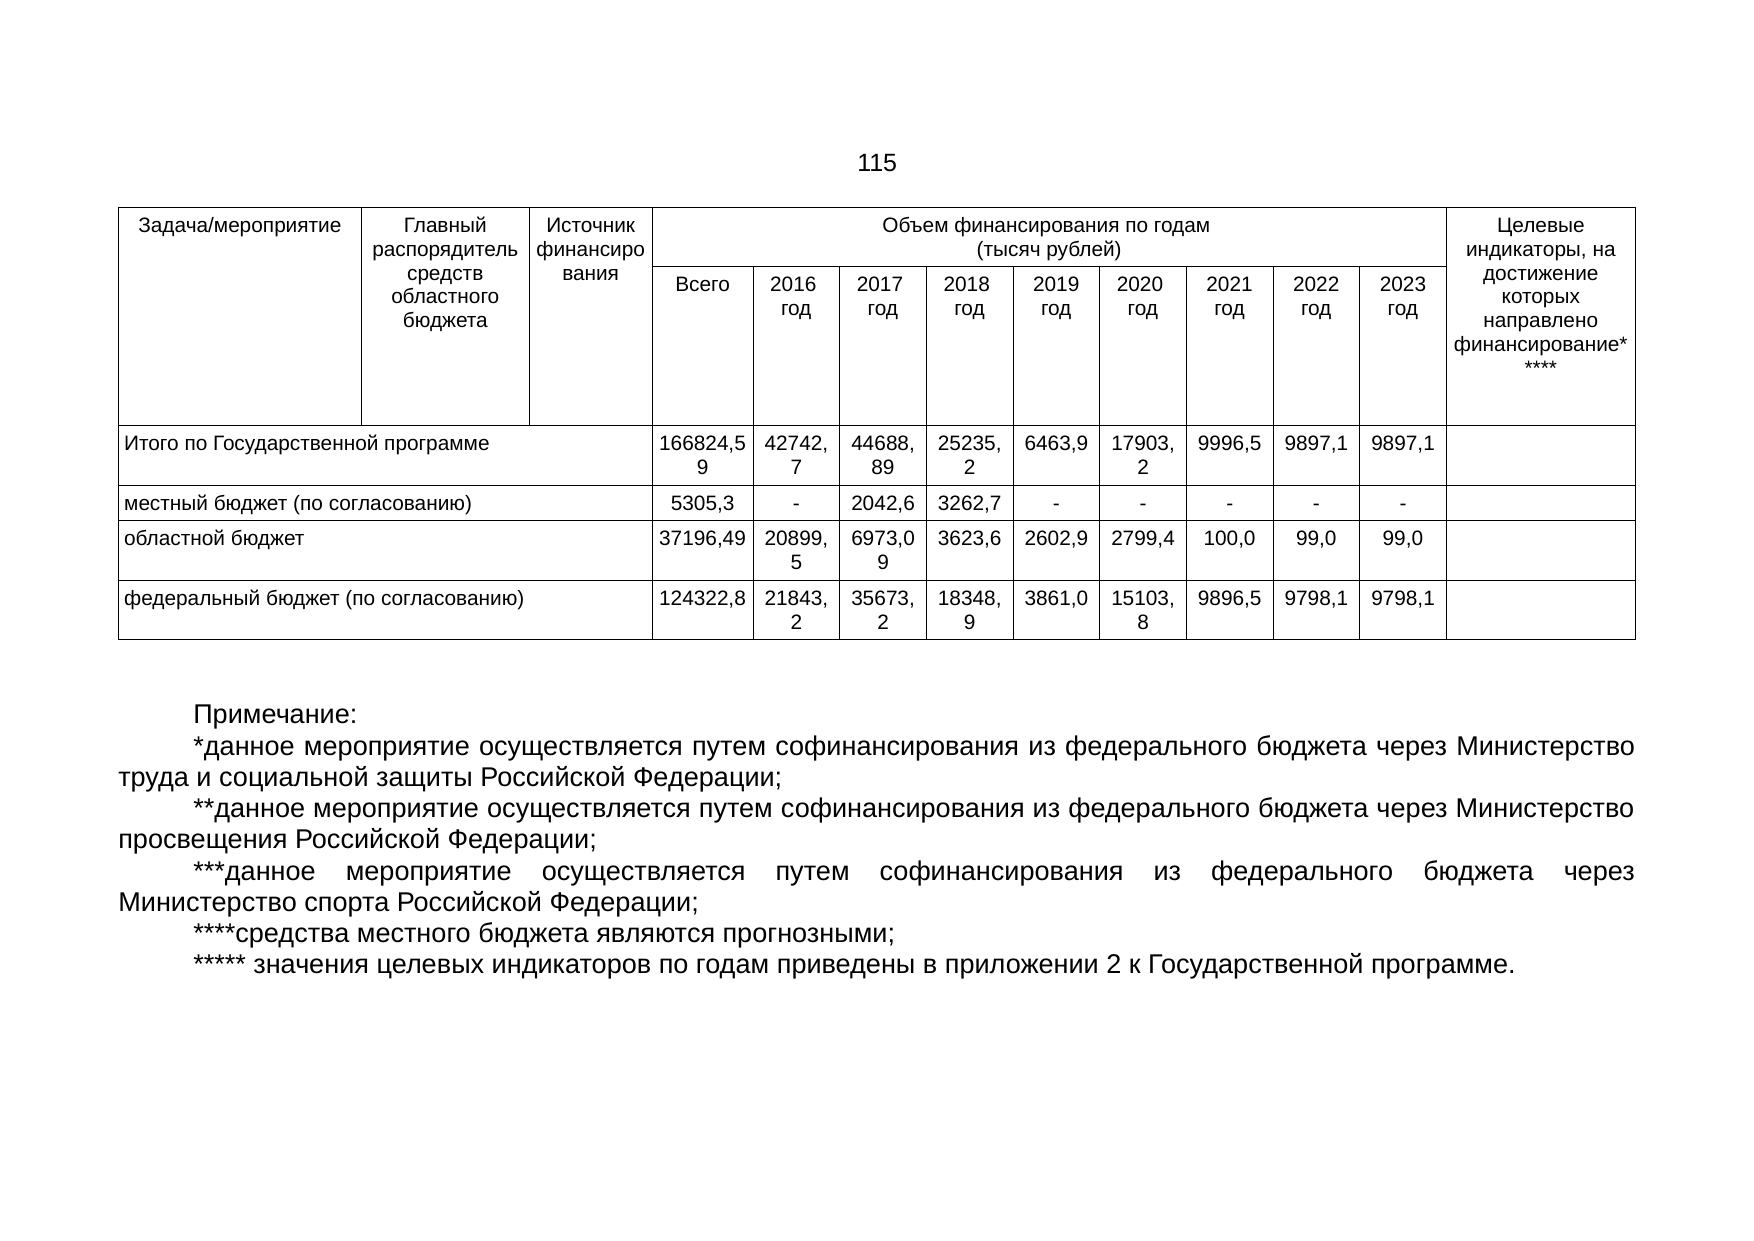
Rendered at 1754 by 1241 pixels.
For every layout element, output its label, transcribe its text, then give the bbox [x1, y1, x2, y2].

table_cell 18348,9 [927, 581, 1013, 639]
table_cell 2799,4 [1100, 521, 1186, 580]
table_cell 9897,1 [1360, 426, 1446, 485]
table_cell 3623,6 [927, 521, 1013, 580]
table_cell 44688,89 [840, 426, 926, 485]
table_cell 2020 год [1100, 267, 1186, 425]
table_cell 9798,1 [1360, 581, 1446, 639]
table_cell областной бюджет [119, 521, 652, 580]
table_cell 20899,5 [754, 521, 839, 580]
table_cell [1447, 581, 1635, 639]
table_cell 9896,5 [1187, 581, 1273, 639]
text **данное мероприятие осуществляется путем софинансирования из федерального бюджета через Министерство просвещения Российской Федерации; [118, 792, 1636, 854]
table_cell 124322,8 [653, 581, 753, 639]
table_header Целевые индикаторы, на достижение которых направлено финансирование***** [1447, 208, 1635, 425]
table_cell 2018 год [927, 267, 1013, 425]
table_cell - [1274, 486, 1359, 520]
table_cell 9798,1 [1274, 581, 1359, 639]
table_cell 6463,9 [1014, 426, 1099, 485]
table_cell 25235,2 [927, 426, 1013, 485]
table_cell 2016 год [754, 267, 839, 425]
table_cell [1447, 521, 1635, 580]
table_cell 2022 год [1274, 267, 1359, 425]
table_cell - [1014, 486, 1099, 520]
table_cell 2023 год [1360, 267, 1446, 425]
table_cell 2017 год [840, 267, 926, 425]
table_cell 17903,2 [1100, 426, 1186, 485]
table_cell 37196,49 [653, 521, 753, 580]
table_cell 6973,09 [840, 521, 926, 580]
table_cell 100,0 [1187, 521, 1273, 580]
table_cell 3861,0 [1014, 581, 1099, 639]
text ***** значения целевых индикаторов по годам приведены в приложении 2 к Государственной программе. [118, 948, 1636, 979]
table_header Источник финансирования [530, 208, 652, 425]
table_header Объем финансирования по годам (тысяч рублей) [653, 208, 1446, 266]
text ***данное мероприятие осуществляется путем софинансирования из федерального бюджета через Министерство спорта Российской Федерации; [118, 854, 1636, 917]
table_cell местный бюджет (по согласованию) [119, 486, 652, 520]
table_cell 9996,5 [1187, 426, 1273, 485]
table_cell - [1360, 486, 1446, 520]
table_cell федеральный бюджет (по согласованию) [119, 581, 652, 639]
table_cell [1447, 486, 1635, 520]
text ****средства местного бюджета являются прогнозными; [118, 917, 1636, 948]
table_cell 99,0 [1360, 521, 1446, 580]
table_cell 9897,1 [1274, 426, 1359, 485]
table_header Главный распорядитель средств областного бюджета [362, 208, 529, 425]
text Примечание: [118, 698, 1636, 729]
table_cell Всего [653, 267, 753, 425]
table_cell 21843,2 [754, 581, 839, 639]
table_cell 3262,7 [927, 486, 1013, 520]
text *данное мероприятие осуществляется путем софинансирования из федерального бюджета через Министерство труда и социальной защиты Российской Федерации; [118, 729, 1636, 792]
table_cell 42742,7 [754, 426, 839, 485]
table_cell - [754, 486, 839, 520]
table_cell 2042,6 [840, 486, 926, 520]
table_cell - [1187, 486, 1273, 520]
table_cell 35673,2 [840, 581, 926, 639]
table_header Задача/мероприятие [119, 208, 361, 425]
table_cell 2602,9 [1014, 521, 1099, 580]
table_cell 2021 год [1187, 267, 1273, 425]
table_cell 15103,8 [1100, 581, 1186, 639]
table_cell - [1100, 486, 1186, 520]
table_cell Итого по Государственной программе [119, 426, 652, 485]
table_cell 166824,59 [653, 426, 753, 485]
table_cell 2019 год [1014, 267, 1099, 425]
table_cell 5305,3 [653, 486, 753, 520]
table_cell [1447, 426, 1635, 485]
table_cell 99,0 [1274, 521, 1359, 580]
